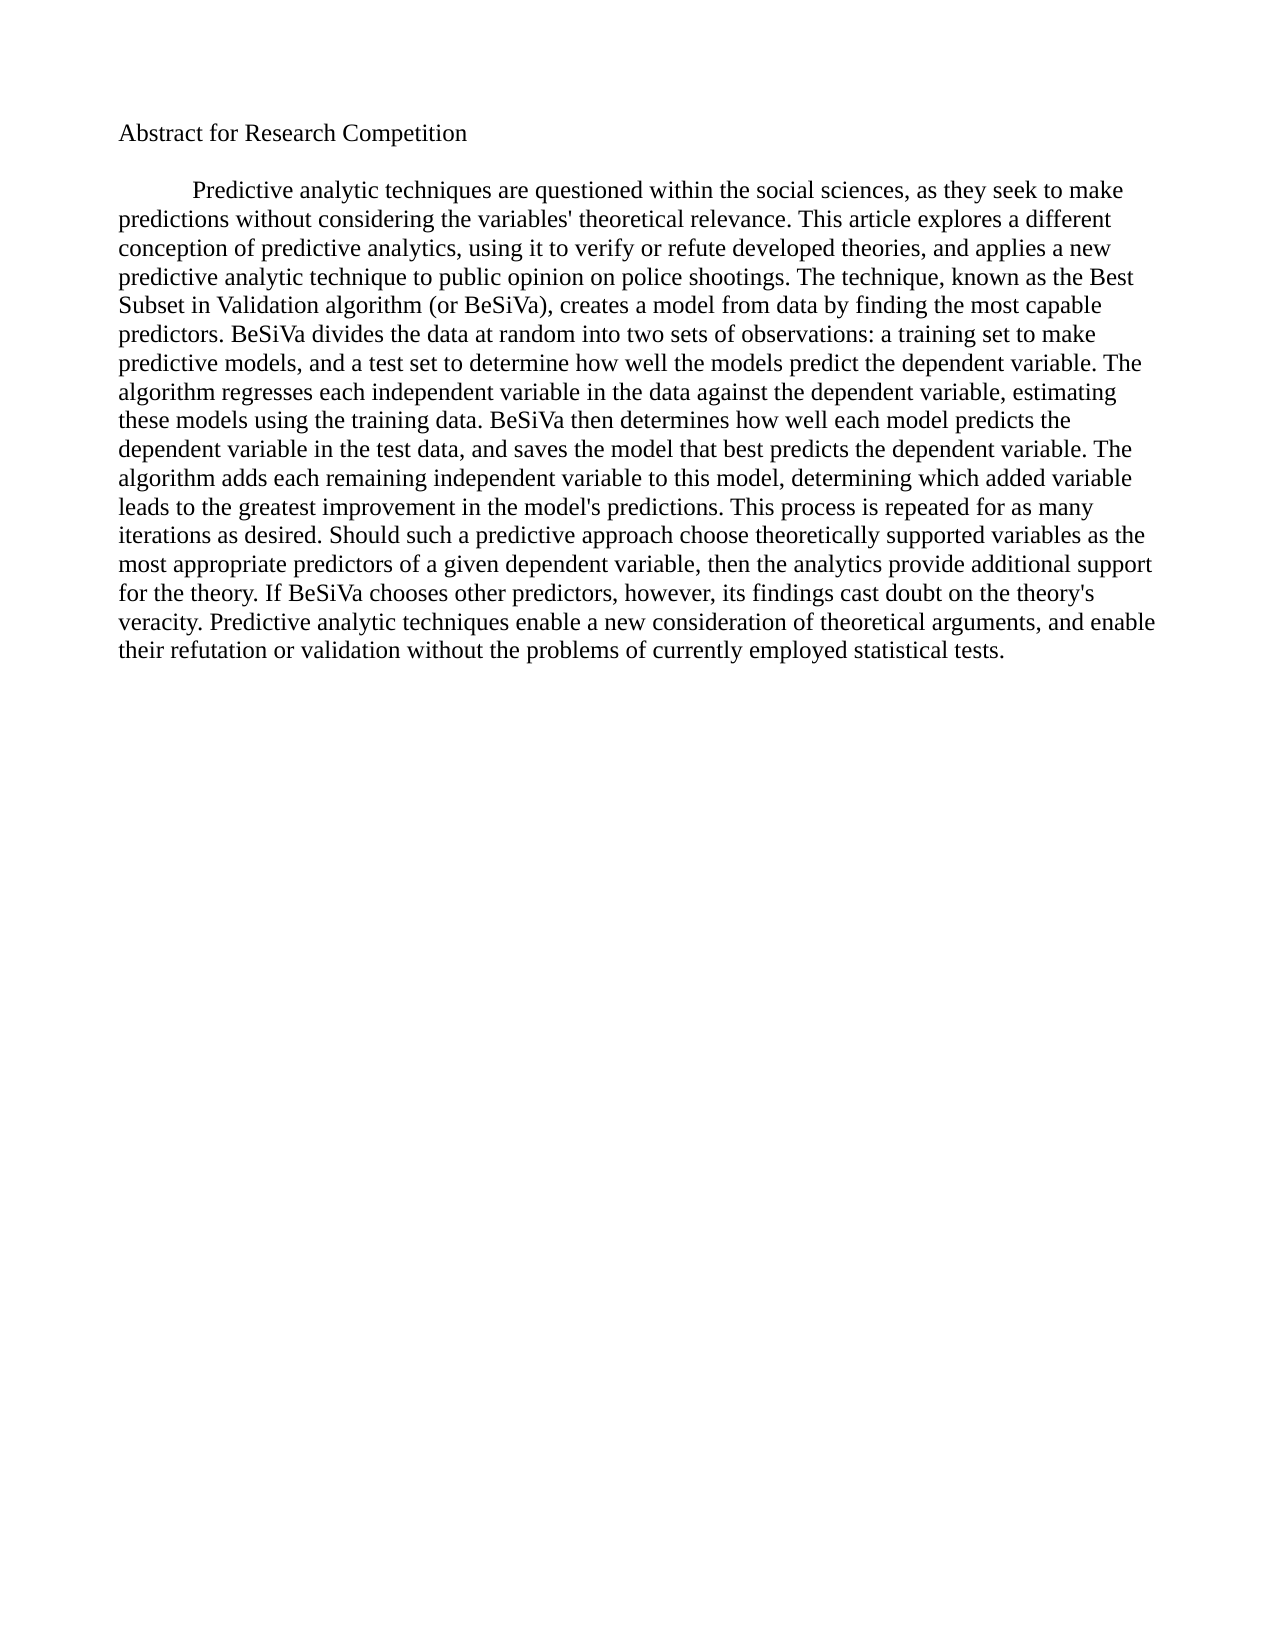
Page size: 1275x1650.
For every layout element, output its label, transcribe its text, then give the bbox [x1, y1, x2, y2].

text Predictive analytic techniques are questioned within the social sciences, as they seek to make predictions without considering the variables' theoretical relevance. This article explores a different conception of predictive analytics, using it to verify or refute developed theories, and applies a new predictive analytic technique to public opinion on police shootings. The technique, known as the Best Subset in Validation algorithm (or BeSiVa), creates a model from data by finding the most capable predictors. BeSiVa divides the data at random into two sets of observations: a training set to make predictive models, and a test set to determine how well the models predict the dependent variable. The algorithm regresses each independent variable in the data against the dependent variable, estimating these models using the training data. BeSiVa then determines how well each model predicts the dependent variable in the test data, and saves the model that best predicts the dependent variable. The algorithm adds each remaining independent variable to this model, determining which added variable leads to the greatest improvement in the model's predictions. This process is repeated for as many iterations as desired. Should such a predictive approach choose theoretically supported variables as the most appropriate predictors of a given dependent variable, then the analytics provide additional support for the theory. If BeSiVa chooses other predictors, however, its findings cast doubt on the theory's veracity. Predictive analytic techniques enable a new consideration of theoretical arguments, and enable their refutation or validation without the problems of currently employed statistical tests. [118, 176, 1157, 664]
text Abstract for Research Competition [118, 118, 1157, 147]
